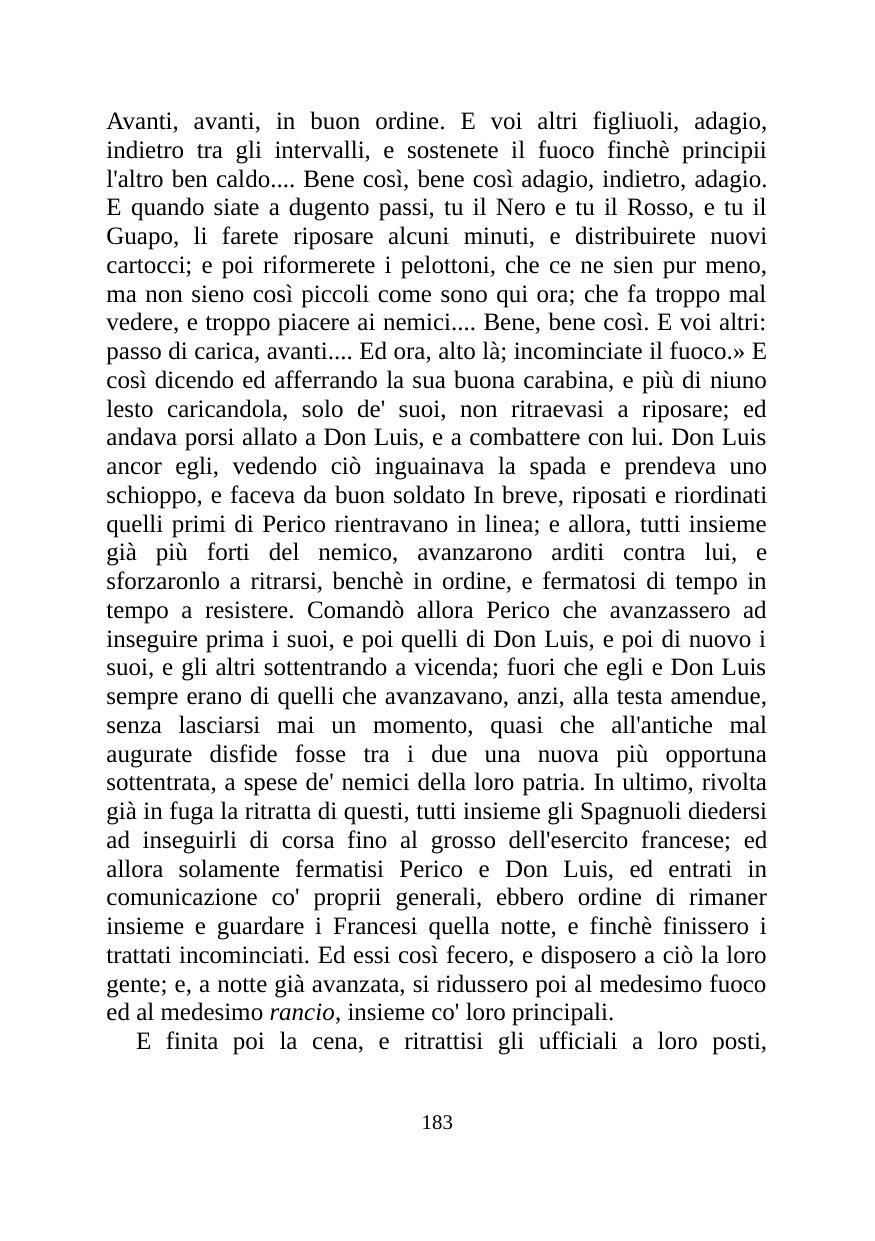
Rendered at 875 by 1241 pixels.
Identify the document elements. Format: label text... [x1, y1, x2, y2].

text Avanti, avanti, in buon ordine. E voi altri figliuoli, adagio, indietro tra gli intervalli, e sostenete il fuoco finchè principii l'altro ben caldo.... Bene così, bene così adagio, indietro, adagio. E quando siate a dugento passi, tu il Nero e tu il Rosso, e tu il Guapo, li farete riposare alcuni minuti, e distribuirete nuovi cartocci; e poi riformerete i pelottoni, che ce ne sien pur meno, ma non sieno così piccoli come sono qui ora; che fa troppo mal vedere, e troppo piacere ai nemici.... Bene, bene così. E voi altri: passo di carica, avanti.... Ed ora, alto là; incominciate il fuoco.» E così dicendo ed afferrando la sua buona carabina, e più di niuno lesto caricandola, solo de' suoi, non ritraevasi a riposare; ed andava porsi allato a Don Luis, e a combattere con lui. Don Luis ancor egli, vedendo ciò inguainava la spada e prendeva uno schioppo, e faceva da buon soldato In breve, riposati e riordinati quelli primi di Perico rientravano in linea; e allora, tutti insieme già più forti del nemico, avanzarono arditi contra lui, e sforzaronlo a ritrarsi, benchè in ordine, e fermatosi di tempo in tempo a resistere. Comandò allora Perico che avanzassero ad inseguire prima i suoi, e poi quelli di Don Luis, e poi di nuovo i suoi, e gli altri sottentrando a vicenda; fuori che egli e Don Luis sempre erano di quelli che avanzavano, anzi, alla testa amendue, senza lasciarsi mai un momento, quasi che all'antiche mal augurate disfide fosse tra i due una nuova più opportuna sottentrata, a spese de' nemici della loro patria. In ultimo, rivolta già in fuga la ritratta di questi, tutti insieme gli Spagnuoli diedersi ad inseguirli di corsa fino al grosso dell'esercito francese; ed allora solamente fermatisi Perico e Don Luis, ed entrati in comunicazione co' proprii generali, ebbero ordine di rimaner insieme e guardare i Francesi quella notte, e finchè finissero i trattati incominciati. Ed essi così fecero, e disposero a ciò la loro gente; e, a notte già avanzata, si ridussero poi al medesimo fuoco ed al medesimo rancio, insieme co' loro principali. [106, 106, 768, 1026]
text E finita poi la cena, e ritrattisi gli ufficiali a loro posti, [106, 1026, 768, 1055]
